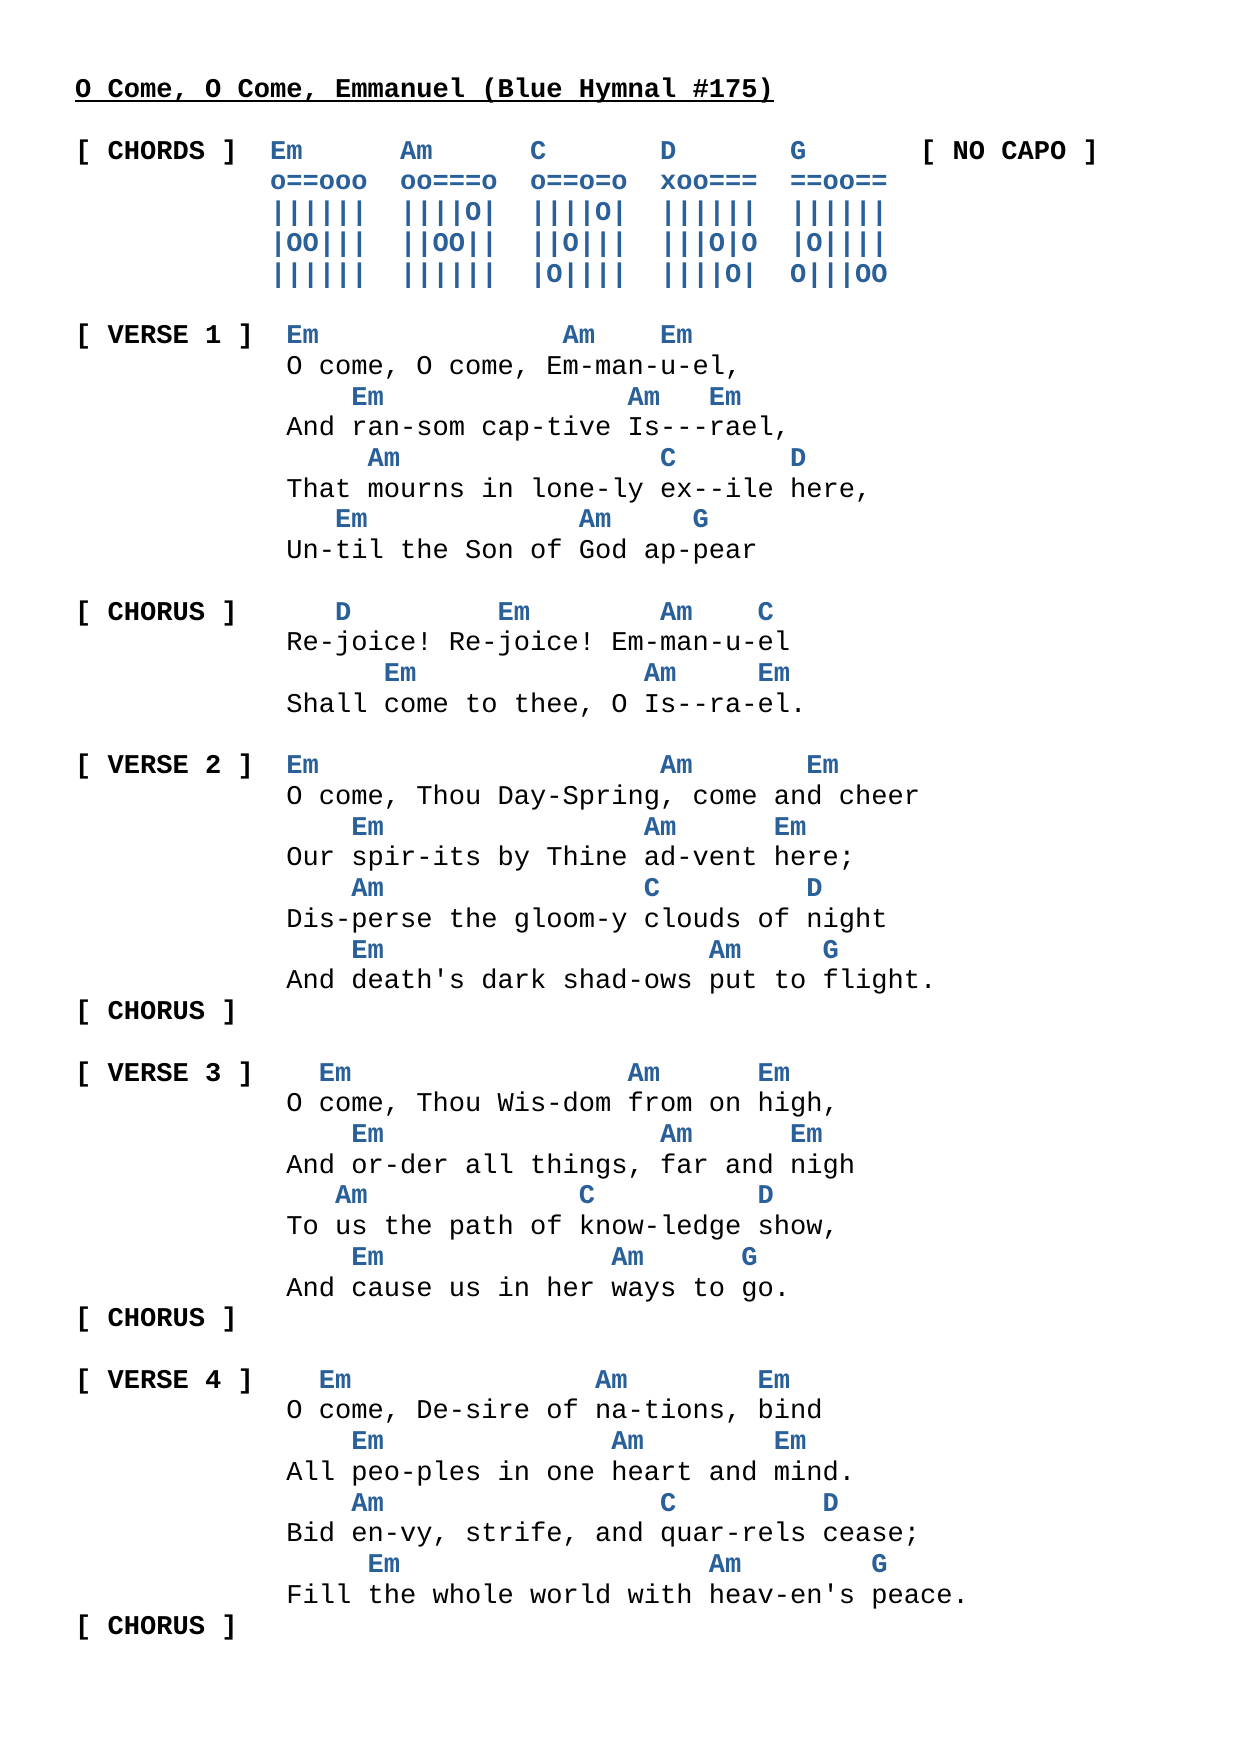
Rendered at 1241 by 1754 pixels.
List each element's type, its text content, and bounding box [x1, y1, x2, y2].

text Em Am Em [75, 1427, 1166, 1458]
text Em Am G [75, 935, 1166, 966]
text |||||| |||||| |O|||| ||||O| O|||OO [75, 259, 1166, 290]
text Fill the whole world with heav-en's peace. [75, 1581, 1166, 1611]
text [ CHORUS ] [75, 1304, 1166, 1335]
text [ VERSE 1 ] Em Am Em [75, 321, 1166, 352]
text [ CHORDS ] Em Am C D G [ NO CAPO ] [75, 136, 1166, 167]
text Re-joice! Re-joice! Em-man-u-el [75, 628, 1166, 659]
text Em Am G [75, 505, 1166, 536]
text [ CHORUS ] D Em Am C [75, 597, 1166, 628]
text |OO||| ||OO|| ||O||| |||O|O |O|||| [75, 229, 1166, 259]
text All peo-ples in one heart and mind. [75, 1458, 1166, 1488]
text Our spir-its by Thine ad-vent here; [75, 843, 1166, 874]
text |||||| ||||O| ||||O| |||||| |||||| [75, 198, 1166, 229]
text Am C D [75, 1181, 1166, 1212]
text Bid en-vy, strife, and quar-rels cease; [75, 1519, 1166, 1550]
text Dis-perse the gloom-y clouds of night [75, 905, 1166, 935]
text Shall come to thee, O Is--ra-el. [75, 689, 1166, 720]
text And ran-som cap-tive Is---rael, [75, 413, 1166, 444]
text Em Am G [75, 1550, 1166, 1581]
text O Come, O Come, Emmanuel (Blue Hymnal #175) [75, 75, 1166, 106]
text Em Am Em [75, 382, 1166, 413]
text O come, Thou Wis-dom from on high, [75, 1089, 1166, 1120]
text And cause us in her ways to go. [75, 1273, 1166, 1304]
text [ CHORUS ] [75, 1611, 1166, 1642]
text Em Am Em [75, 1120, 1166, 1151]
text Am C D [75, 444, 1166, 474]
text Em Am Em [75, 812, 1166, 843]
text And or-der all things, far and nigh [75, 1151, 1166, 1181]
text Em Am Em [75, 659, 1166, 689]
text [ VERSE 2 ] Em Am Em [75, 751, 1166, 782]
text o==ooo oo===o o==o=o xoo=== ==oo== [75, 167, 1166, 198]
text [ VERSE 3 ] Em Am Em [75, 1058, 1166, 1089]
text That mourns in lone-ly ex--ile here, [75, 474, 1166, 505]
text [ VERSE 4 ] Em Am Em [75, 1366, 1166, 1396]
text Am C D [75, 874, 1166, 905]
text [ CHORUS ] [75, 997, 1166, 1028]
text O come, De-sire of na-tions, bind [75, 1396, 1166, 1427]
text Em Am G [75, 1243, 1166, 1273]
text O come, Thou Day-Spring, come and cheer [75, 782, 1166, 812]
text Am C D [75, 1488, 1166, 1519]
text O come, O come, Em-man-u-el, [75, 352, 1166, 382]
text And death's dark shad-ows put to flight. [75, 966, 1166, 997]
text To us the path of know-ledge show, [75, 1212, 1166, 1243]
text Un-til the Son of God ap-pear [75, 536, 1166, 567]
